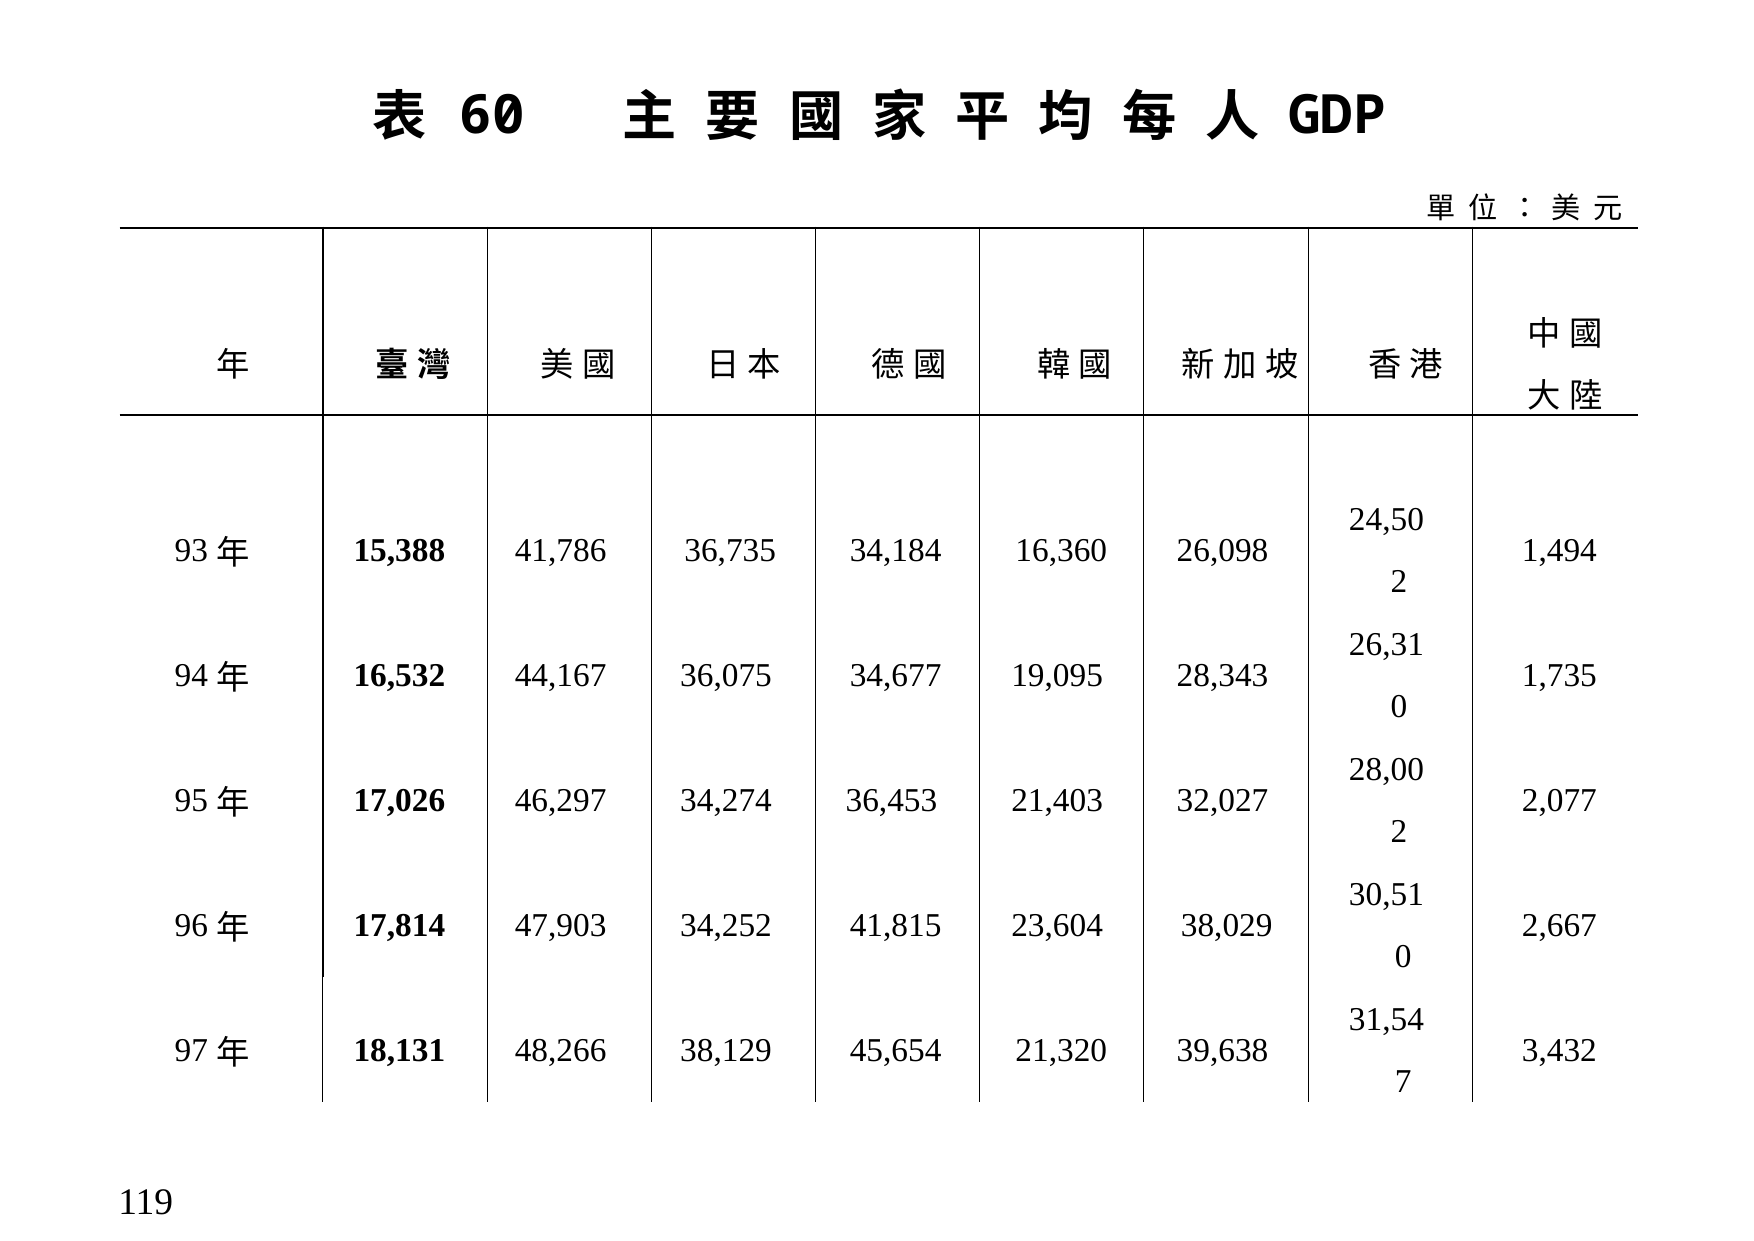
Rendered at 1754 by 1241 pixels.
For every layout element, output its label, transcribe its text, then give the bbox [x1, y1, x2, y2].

table_cell 41,786 [488, 416, 651, 602]
table_cell 3,432 [1473, 977, 1637, 1102]
table_header 新加坡 [1144, 229, 1308, 414]
table_cell 95年 [120, 727, 322, 852]
subtitle 表60 主要國家平均每人GDP [128, 39, 1628, 164]
table_cell 93年 [120, 416, 322, 602]
text 單位：美元 [128, 164, 1628, 227]
table_cell 26,098 [1144, 416, 1308, 602]
table_cell 44,167 [488, 602, 651, 727]
table_cell 15,388 [324, 416, 487, 602]
table_header 德國 [816, 229, 979, 414]
table_header 香港 [1309, 229, 1472, 414]
table_cell 34,274 [652, 727, 815, 852]
table_cell 16,360 [980, 416, 1143, 602]
table_cell 17,814 [324, 852, 487, 977]
table_cell 2,667 [1473, 852, 1637, 977]
table_cell 41,815 [816, 852, 979, 977]
table_cell 16,532 [324, 602, 487, 727]
table_cell 36,453 [816, 727, 979, 852]
table_header 臺灣 [324, 229, 487, 414]
table_cell 31,547 [1309, 977, 1472, 1102]
table_cell 28,343 [1144, 602, 1308, 727]
table_cell 17,026 [324, 727, 487, 852]
table_cell 23,604 [980, 852, 1143, 977]
table_cell 2,077 [1473, 727, 1637, 852]
table_cell 34,184 [816, 416, 979, 602]
table_cell 38,129 [652, 977, 815, 1102]
table_cell 47,903 [488, 852, 651, 977]
table_cell 96年 [120, 852, 322, 977]
table_cell 24,502 [1309, 416, 1472, 602]
table_cell 39,638 [1144, 977, 1308, 1102]
table_header 日本 [652, 229, 815, 414]
table_cell 45,654 [816, 977, 979, 1102]
table_header 年 [120, 229, 322, 414]
table_cell 30,510 [1309, 852, 1472, 977]
table_cell 38,029 [1144, 852, 1308, 977]
table_cell 46,297 [488, 727, 651, 852]
table_cell 36,075 [652, 602, 815, 727]
table_cell 28,002 [1309, 727, 1472, 852]
table_header 韓國 [980, 229, 1143, 414]
table_cell 97年 [120, 977, 322, 1102]
table_cell 34,252 [652, 852, 815, 977]
table_cell 26,310 [1309, 602, 1472, 727]
table_cell 21,320 [980, 977, 1143, 1102]
table_cell 34,677 [816, 602, 979, 727]
table_cell 32,027 [1144, 727, 1308, 852]
table_cell 48,266 [488, 977, 651, 1102]
table_cell 19,095 [980, 602, 1143, 727]
table_cell 1,735 [1473, 602, 1637, 727]
table_header 美國 [488, 229, 651, 414]
table_cell 21,403 [980, 727, 1143, 852]
table_cell 94年 [120, 602, 322, 727]
table_cell 1,494 [1473, 416, 1637, 602]
table_cell 18,131 [323, 977, 487, 1102]
table_header 中國大陸 [1473, 229, 1637, 414]
table_cell 36,735 [652, 416, 815, 602]
